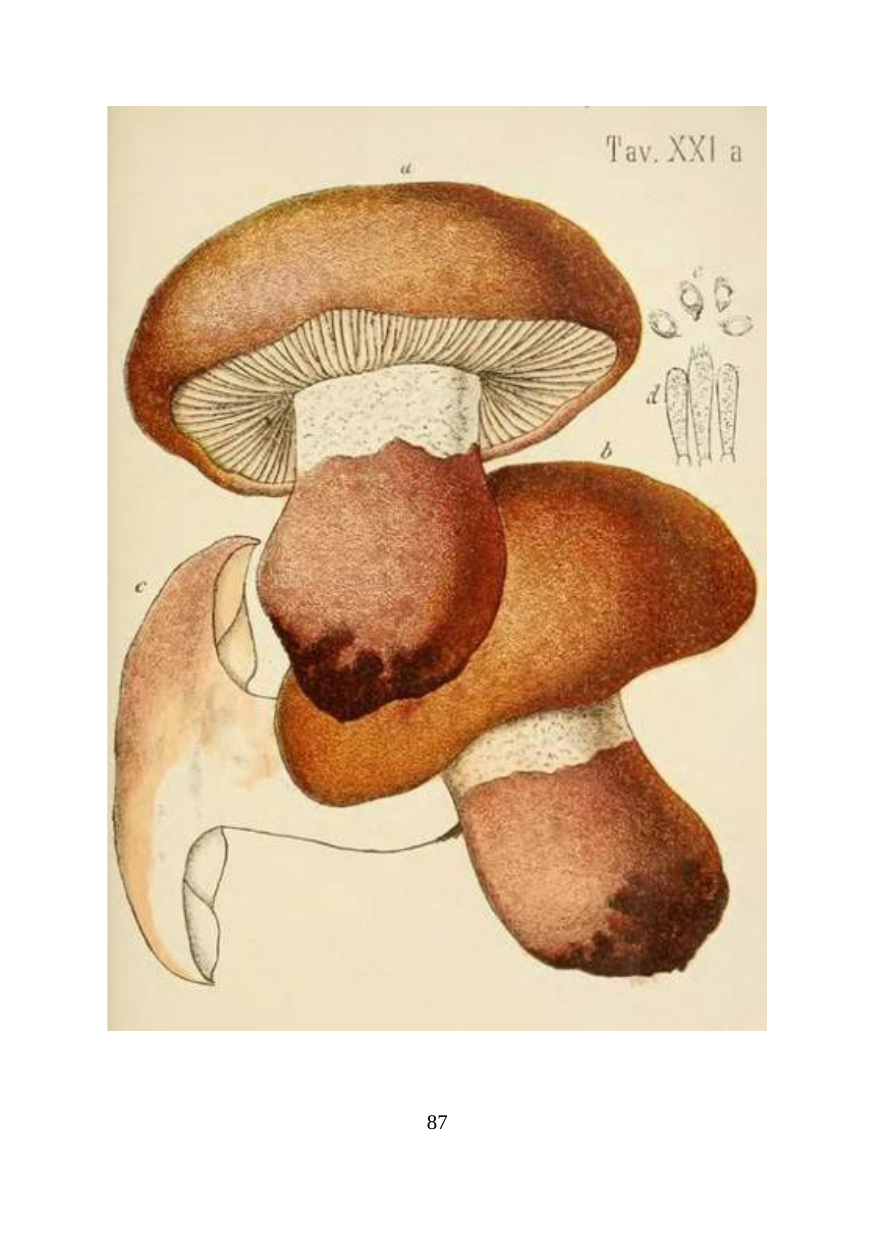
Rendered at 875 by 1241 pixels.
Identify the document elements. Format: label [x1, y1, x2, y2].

picture [107, 106, 767, 1031]
